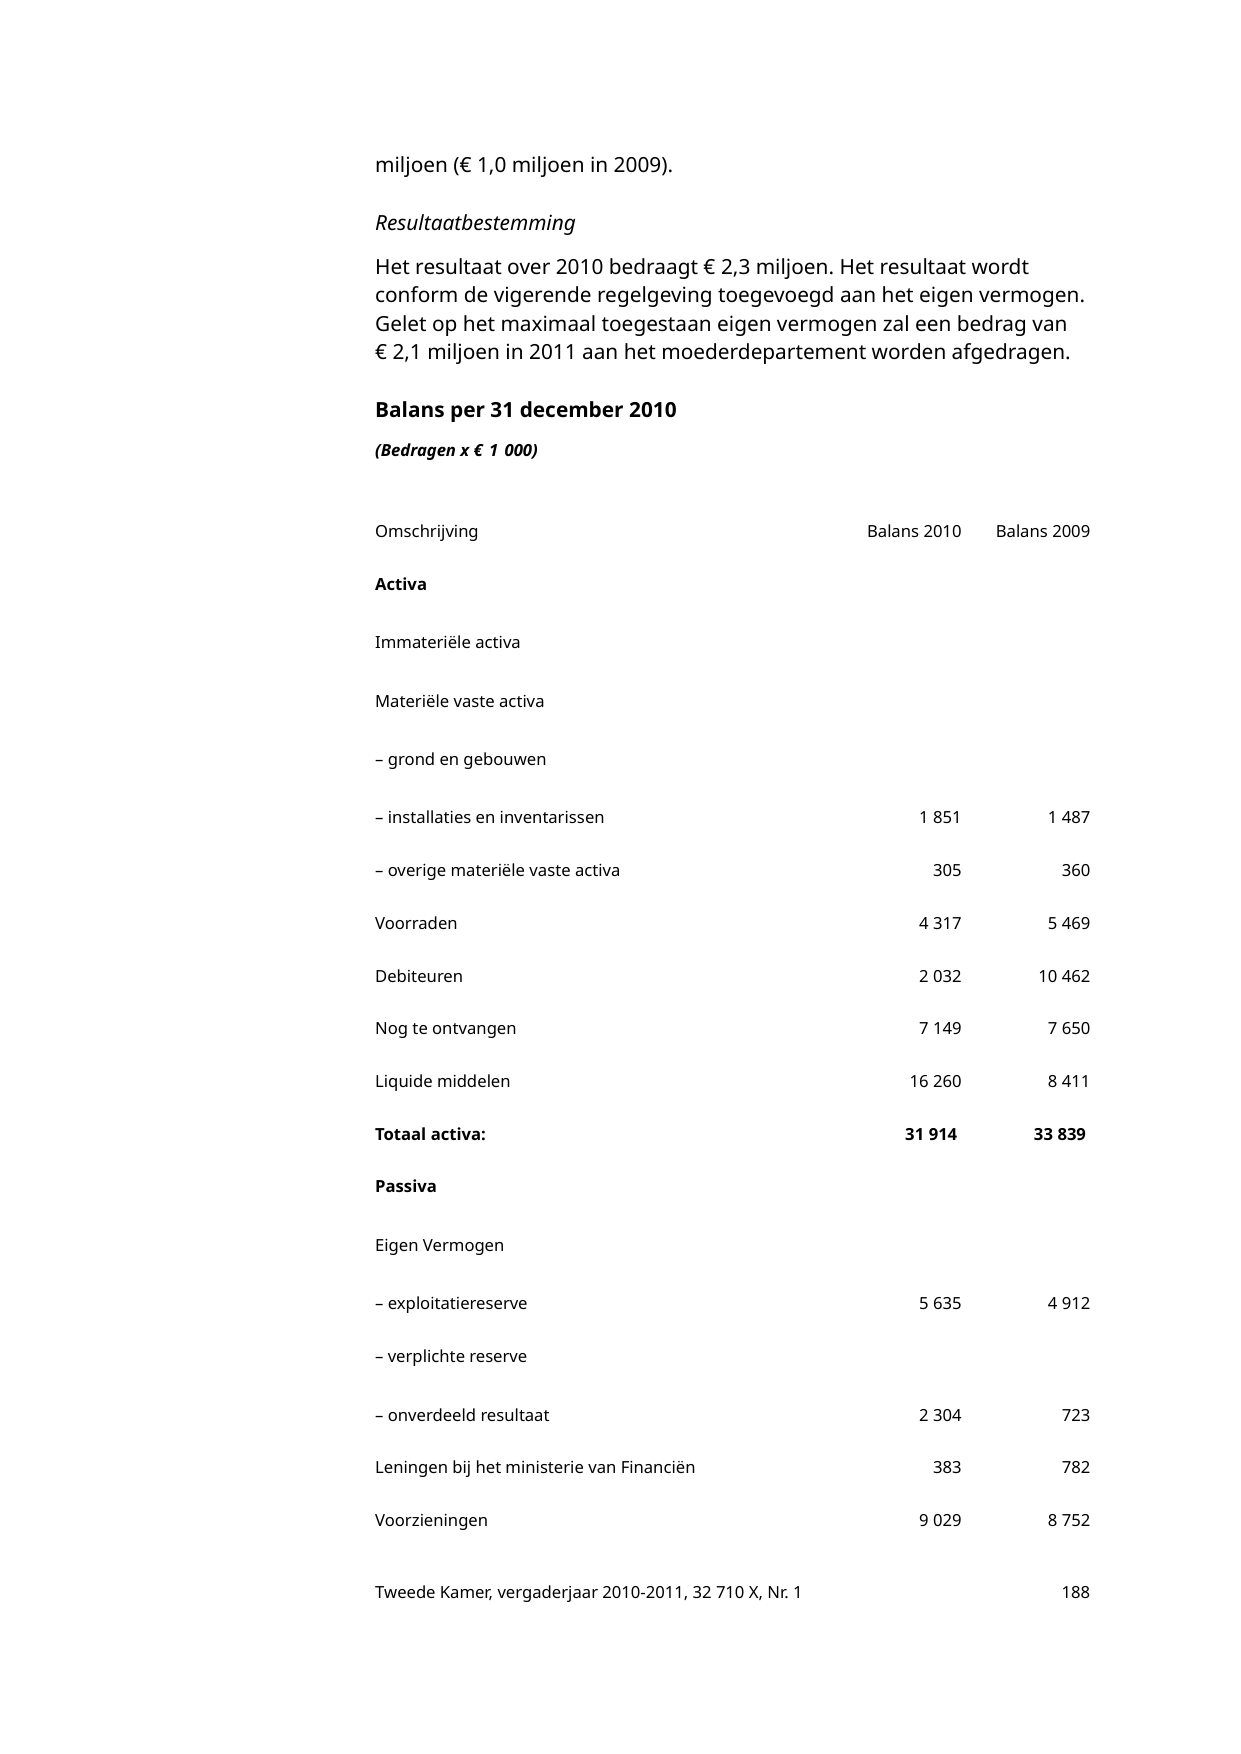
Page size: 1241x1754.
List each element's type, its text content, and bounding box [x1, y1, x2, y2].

text Balans per 31 december 2010 [375, 396, 1090, 424]
table_cell [961, 573, 1090, 631]
table_cell 782 [961, 1456, 1090, 1508]
text miljoen (€ 1,0 miljoen in 2009). [375, 150, 1090, 178]
table_cell 383 [833, 1456, 961, 1508]
table_cell 2 032 [833, 964, 961, 1017]
table_cell 16 260 [833, 1070, 961, 1122]
table_cell – grond en gebouwen [375, 748, 833, 806]
table_cell 360 [961, 859, 1090, 912]
table_header Omschrijving [375, 520, 833, 572]
table_cell – verplichte reserve [375, 1345, 833, 1403]
table_cell – installaties en inventarissen [375, 806, 833, 859]
table_cell – onverdeeld resultaat [375, 1403, 833, 1456]
table_cell 305 [833, 859, 961, 912]
table_cell 8 411 [961, 1070, 1090, 1122]
table_cell Debiteuren [375, 964, 833, 1017]
table_cell 31 914 [833, 1123, 961, 1175]
table_cell [833, 631, 961, 689]
table_cell 33 839 [961, 1123, 1090, 1175]
table_cell [961, 689, 1090, 748]
table_cell 7 650 [961, 1017, 1090, 1070]
table_cell 10 462 [961, 964, 1090, 1017]
table_cell Eigen Vermogen [375, 1234, 833, 1292]
table_cell Passiva [375, 1175, 833, 1233]
table_cell [833, 1345, 961, 1403]
table_cell 8 752 [961, 1509, 1090, 1531]
table_header Balans 2010 [833, 520, 961, 572]
table_cell 7 149 [833, 1017, 961, 1070]
table_cell [833, 689, 961, 748]
table_cell [961, 748, 1090, 806]
table_cell 1 851 [833, 806, 961, 859]
table_cell 4 317 [833, 912, 961, 964]
table_cell 9 029 [833, 1509, 961, 1531]
table_cell Liquide middelen [375, 1070, 833, 1122]
table_cell [961, 1234, 1090, 1292]
table_cell Voorraden [375, 912, 833, 964]
table_cell – overige materiële vaste activa [375, 859, 833, 912]
table_cell 723 [961, 1403, 1090, 1456]
table_cell Materiële vaste activa [375, 689, 833, 748]
table_cell 1 487 [961, 806, 1090, 859]
text Resultaatbestemming [375, 208, 1090, 237]
table_cell Voorzieningen [375, 1509, 833, 1531]
table_cell [961, 631, 1090, 689]
table_cell Totaal activa: [375, 1123, 833, 1175]
table_cell Nog te ontvangen [375, 1017, 833, 1070]
table_cell 5 635 [833, 1292, 961, 1345]
table_cell 4 912 [961, 1292, 1090, 1345]
table_cell 5 469 [961, 912, 1090, 964]
table_cell [833, 573, 961, 631]
table_cell 2 304 [833, 1403, 961, 1456]
table_cell Leningen bij het ministerie van Financiën [375, 1456, 833, 1508]
table_cell [833, 1234, 961, 1292]
table_header Balans 2009 [961, 520, 1090, 572]
table_cell [833, 748, 961, 806]
text (Bedragen x € 1 000) [375, 439, 1090, 462]
table_cell [833, 1175, 961, 1233]
table_cell – exploitatiereserve [375, 1292, 833, 1345]
text Het resultaat over 2010 bedraagt € 2,3 miljoen. Het resultaat wordt conform de vigerende regelgeving toegevoegd aan het eigen vermogen. Gelet op het maximaal toegestaan eigen vermogen zal een bedrag van € 2,1 miljoen in 2011 aan het moederdepartement worden afgedragen. [375, 252, 1090, 366]
table_cell [961, 1175, 1090, 1233]
table_cell [961, 1345, 1090, 1403]
table_cell Activa [375, 573, 833, 631]
table_cell Immateriële activa [375, 631, 833, 689]
